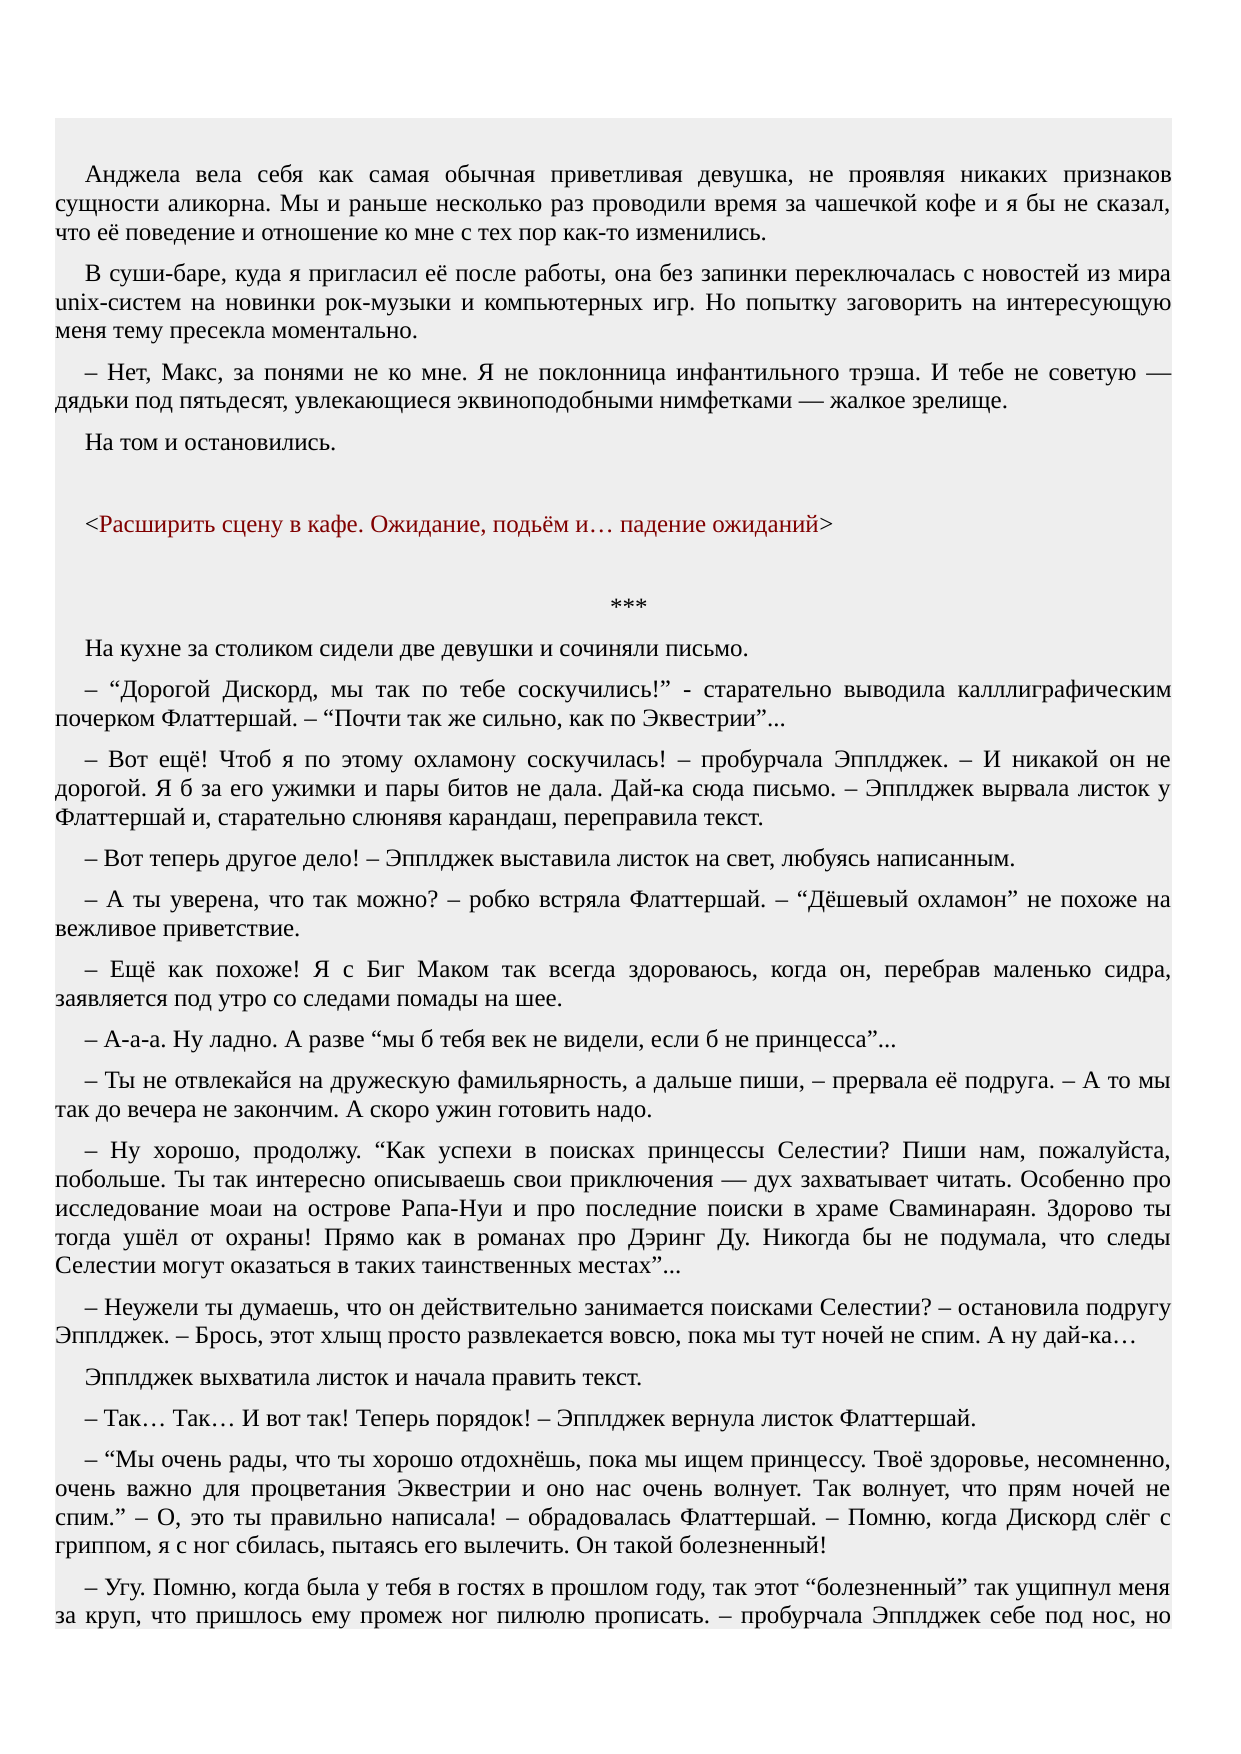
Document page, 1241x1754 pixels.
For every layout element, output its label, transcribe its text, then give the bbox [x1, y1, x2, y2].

text – Ещё как похоже! Я с Биг Маком так всегда здороваюсь, когда он, перебрав маленько сидра, заявляется под утро со следами помады на шее. [55, 954, 1172, 1012]
text – А-а-а. Ну ладно. А разве “мы б тебя век не видели, если б не принцесса”... [55, 1024, 1172, 1053]
text *** [55, 592, 1172, 621]
text На кухне за столиком сидели две девушки и сочиняли письмо. [55, 633, 1172, 662]
text Анджела вела себя как самая обычная приветливая девушка, не проявляя никаких признаков сущности аликорна. Мы и раньше несколько раз проводили время за чашечкой кофе и я бы не сказал, что её поведение и отношение ко мне с тех пор как-то изменились. [55, 159, 1172, 246]
text – Нет, Макс, за понями не ко мне. Я не поклонница инфантильного трэша. И тебе не советую — дядьки под пятьдесят, увлекающиеся эквиноподобными нимфетками — жалкое зрелище. [55, 357, 1172, 414]
text – Неужели ты думаешь, что он действительно занимается поисками Селестии? – остановила подругу Эпплджек. – Брось, этот хлыщ просто развлекается вовсю, пока мы тут ночей не спим. А ну дай-ка… [55, 1292, 1172, 1349]
text – Вот теперь другое дело! – Эпплджек выставила листок на свет, любуясь написанным. [55, 843, 1172, 872]
text – Ну хорошо, продолжу. “Как успехи в поисках принцессы Селестии? Пиши нам, пожалуйста, побольше. Ты так интересно описываешь свои приключения — дух захватывает читать. Особенно про исследование моаи на острове Рапа-Нуи и про последние поиски в храме Сваминараян. Здорово ты тогда ушёл от охраны! Прямо как в романах про Дэринг Ду. Никогда бы не подумала, что следы Селестии могут оказаться в таких таинственных местах”... [55, 1136, 1172, 1279]
text В суши-баре, куда я пригласил её после работы, она без запинки переключалась с новостей из мира unix-систем на новинки рок-музыки и компьютерных игр. Но попытку заговорить на интересующую меня тему пресекла моментально. [55, 258, 1172, 344]
text На том и остановились. [55, 427, 1172, 456]
text – “Мы очень рады, что ты хорошо отдохнёшь, пока мы ищем принцессу. Твоё здоровье, несомненно, очень важно для процветания Эквестрии и оно нас очень волнует. Так волнует, что прям ночей не спим.” – О, это ты правильно написала! – обрадовалась Флаттершай. – Помню, когда Дискорд слёг с гриппом, я с ног сбилась, пытаясь его вылечить. Он такой болезненный! [55, 1444, 1172, 1559]
text – Так… Так… И вот так! Теперь порядок! – Эпплджек вернула листок Флаттершай. [55, 1403, 1172, 1432]
text Эпплджек выхватила листок и начала править текст. [55, 1362, 1172, 1391]
text <Расширить сцену в кафе. Ожидание, подьём и… падение ожиданий> [55, 509, 1172, 538]
text – Угу. Помню, когда была у тебя в гостях в прошлом году, так этот “болезненный” так ущипнул меня за круп, что пришлось ему промеж ног пилюлю прописать. – пробурчала Эпплджек себе под нос, но [55, 1572, 1172, 1629]
text – А ты уверена, что так можно? – робко встряла Флаттершай. – “Дёшевый охламон” не похоже на вежливое приветствие. [55, 884, 1172, 942]
text – “Дорогой Дискорд, мы так по тебе соскучились!” - старательно выводила калллиграфическим почерком Флаттершай. – “Почти так же сильно, как по Эквестрии”... [55, 674, 1172, 732]
text – Ты не отвлекайся на дружескую фамильярность, а дальше пиши, – прервала её подруга. – А то мы так до вечера не закончим. А скоро ужин готовить надо. [55, 1066, 1172, 1123]
text – Вот ещё! Чтоб я по этому охламону соскучилась! – пробурчала Эпплджек. – И никакой он не дорогой. Я б за его ужимки и пары битов не дала. Дай-ка сюда письмо. – Эпплджек вырвала листок у Флаттершай и, старательно слюнявя карандаш, переправила текст. [55, 744, 1172, 831]
